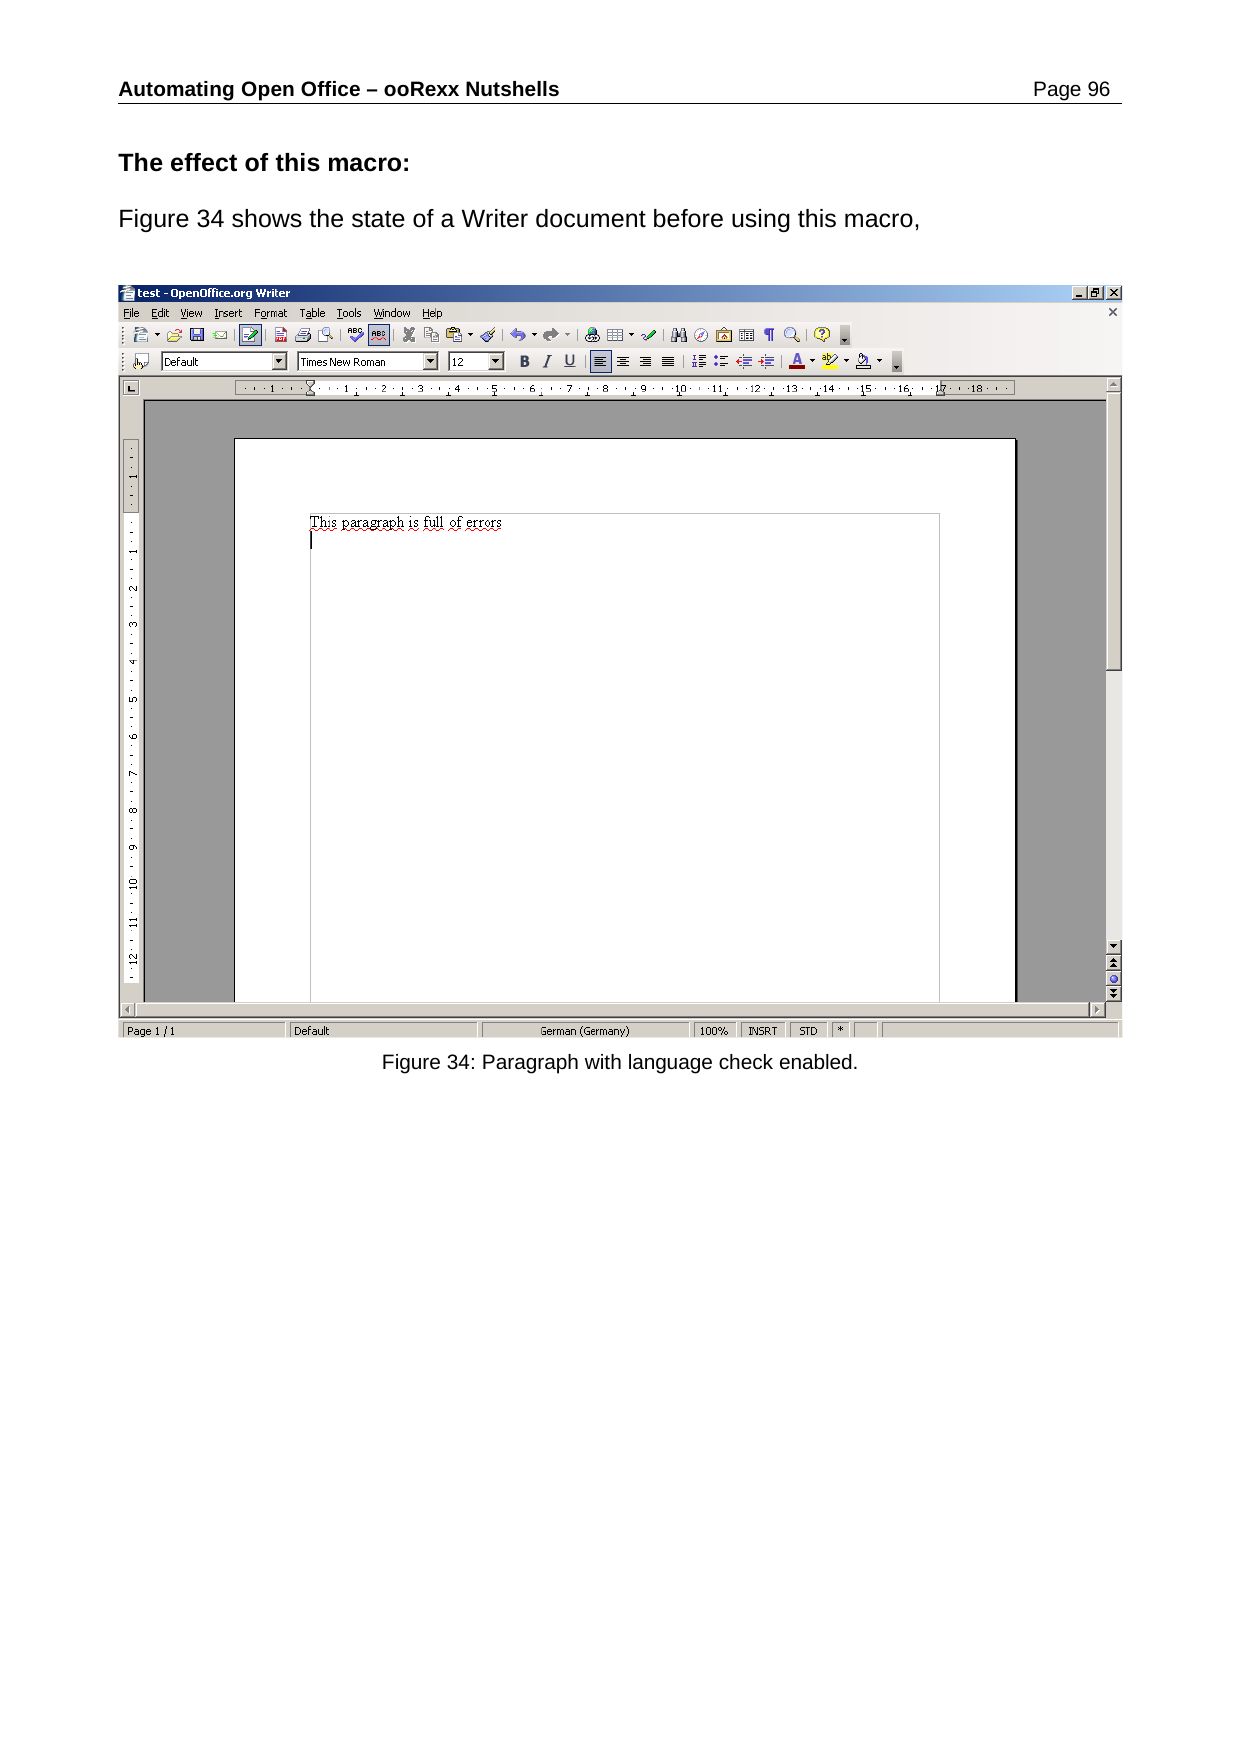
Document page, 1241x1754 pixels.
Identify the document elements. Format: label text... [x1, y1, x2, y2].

text Figure 34 shows the state of a Writer document before using this macro, [118, 204, 1122, 233]
text Figure 34: Paragraph with language check enabled. [118, 1038, 1122, 1074]
text The effect of this macro: [118, 148, 1122, 177]
picture [118, 285, 1123, 1038]
